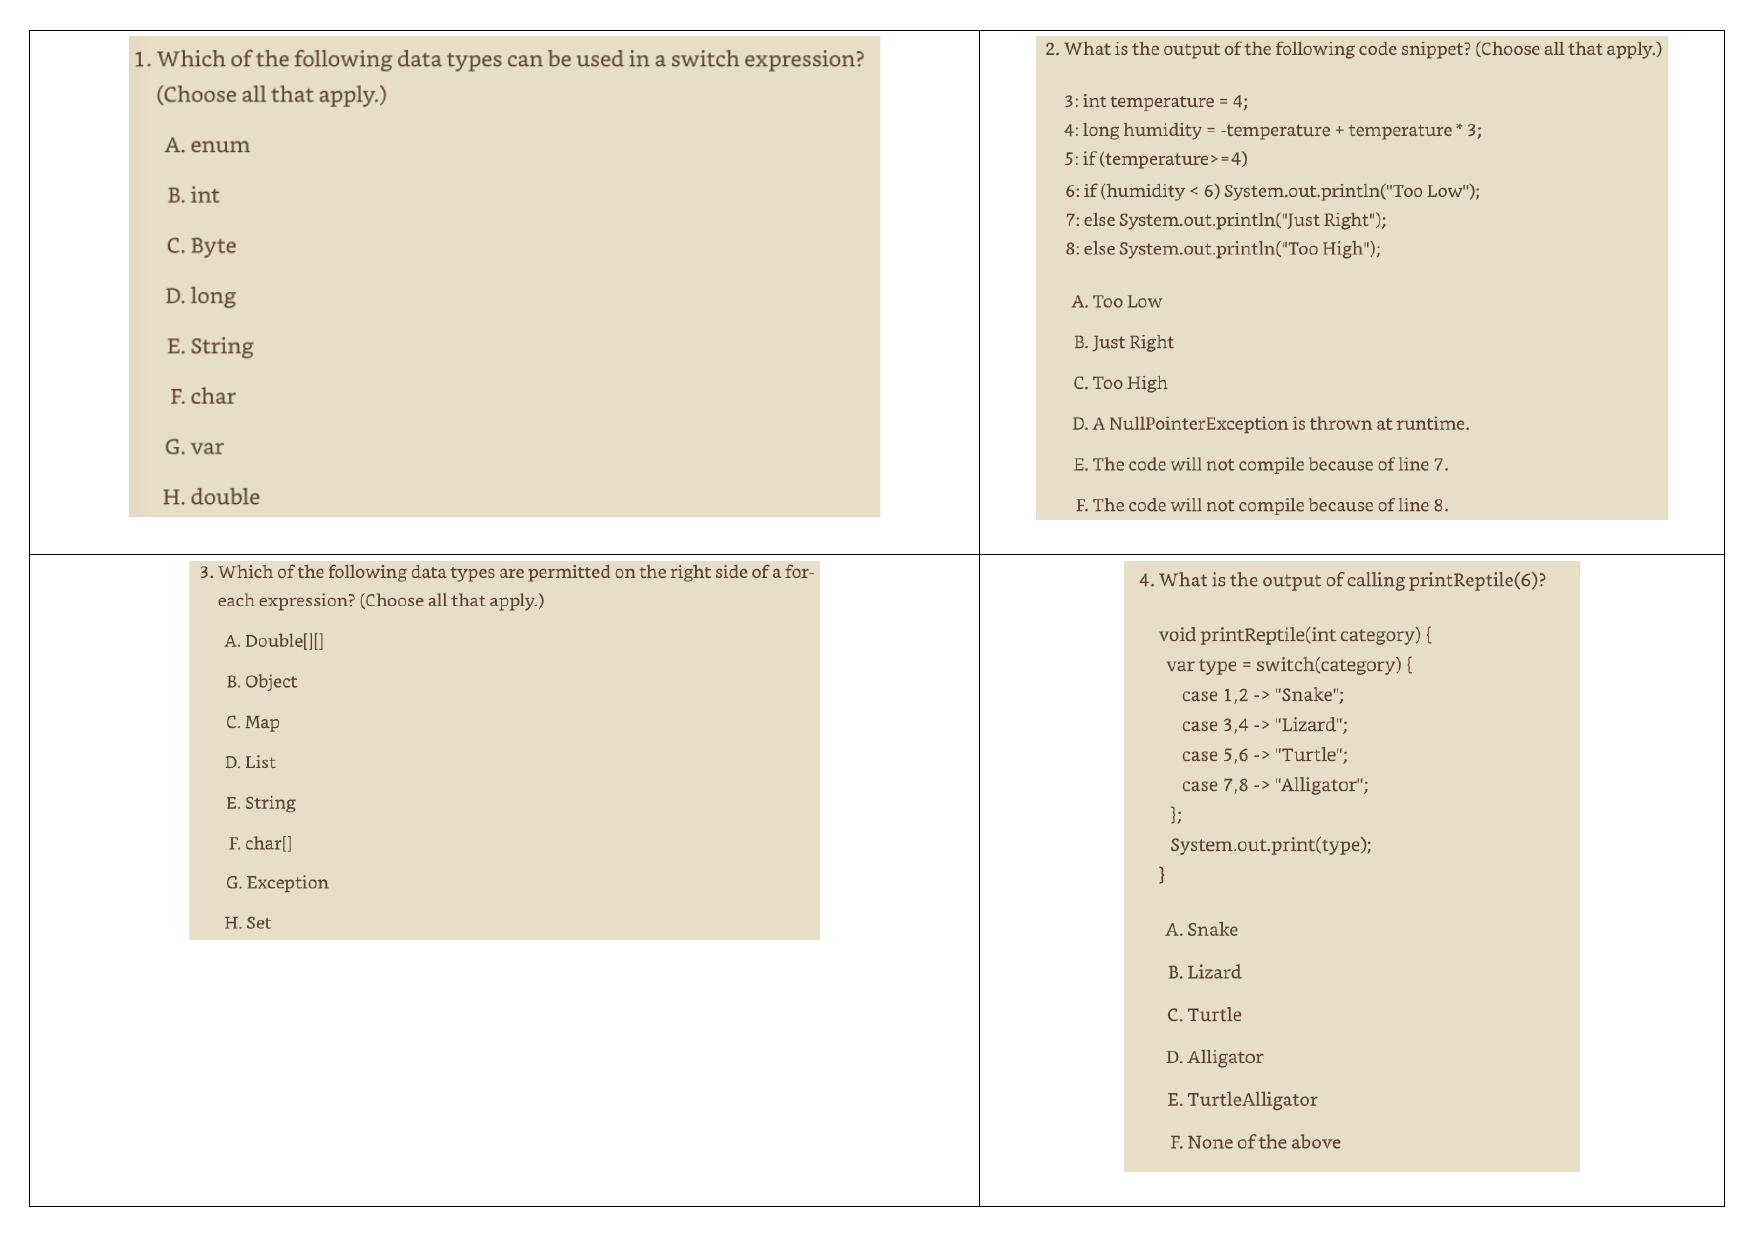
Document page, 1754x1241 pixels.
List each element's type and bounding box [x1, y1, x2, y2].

table_header [980, 31, 1724, 554]
picture [189, 561, 820, 940]
table_cell [30, 555, 979, 1206]
table_cell [980, 555, 1724, 1206]
picture [128, 36, 881, 517]
table_header [30, 31, 979, 554]
picture [1035, 36, 1669, 520]
picture [1124, 561, 1581, 1172]
